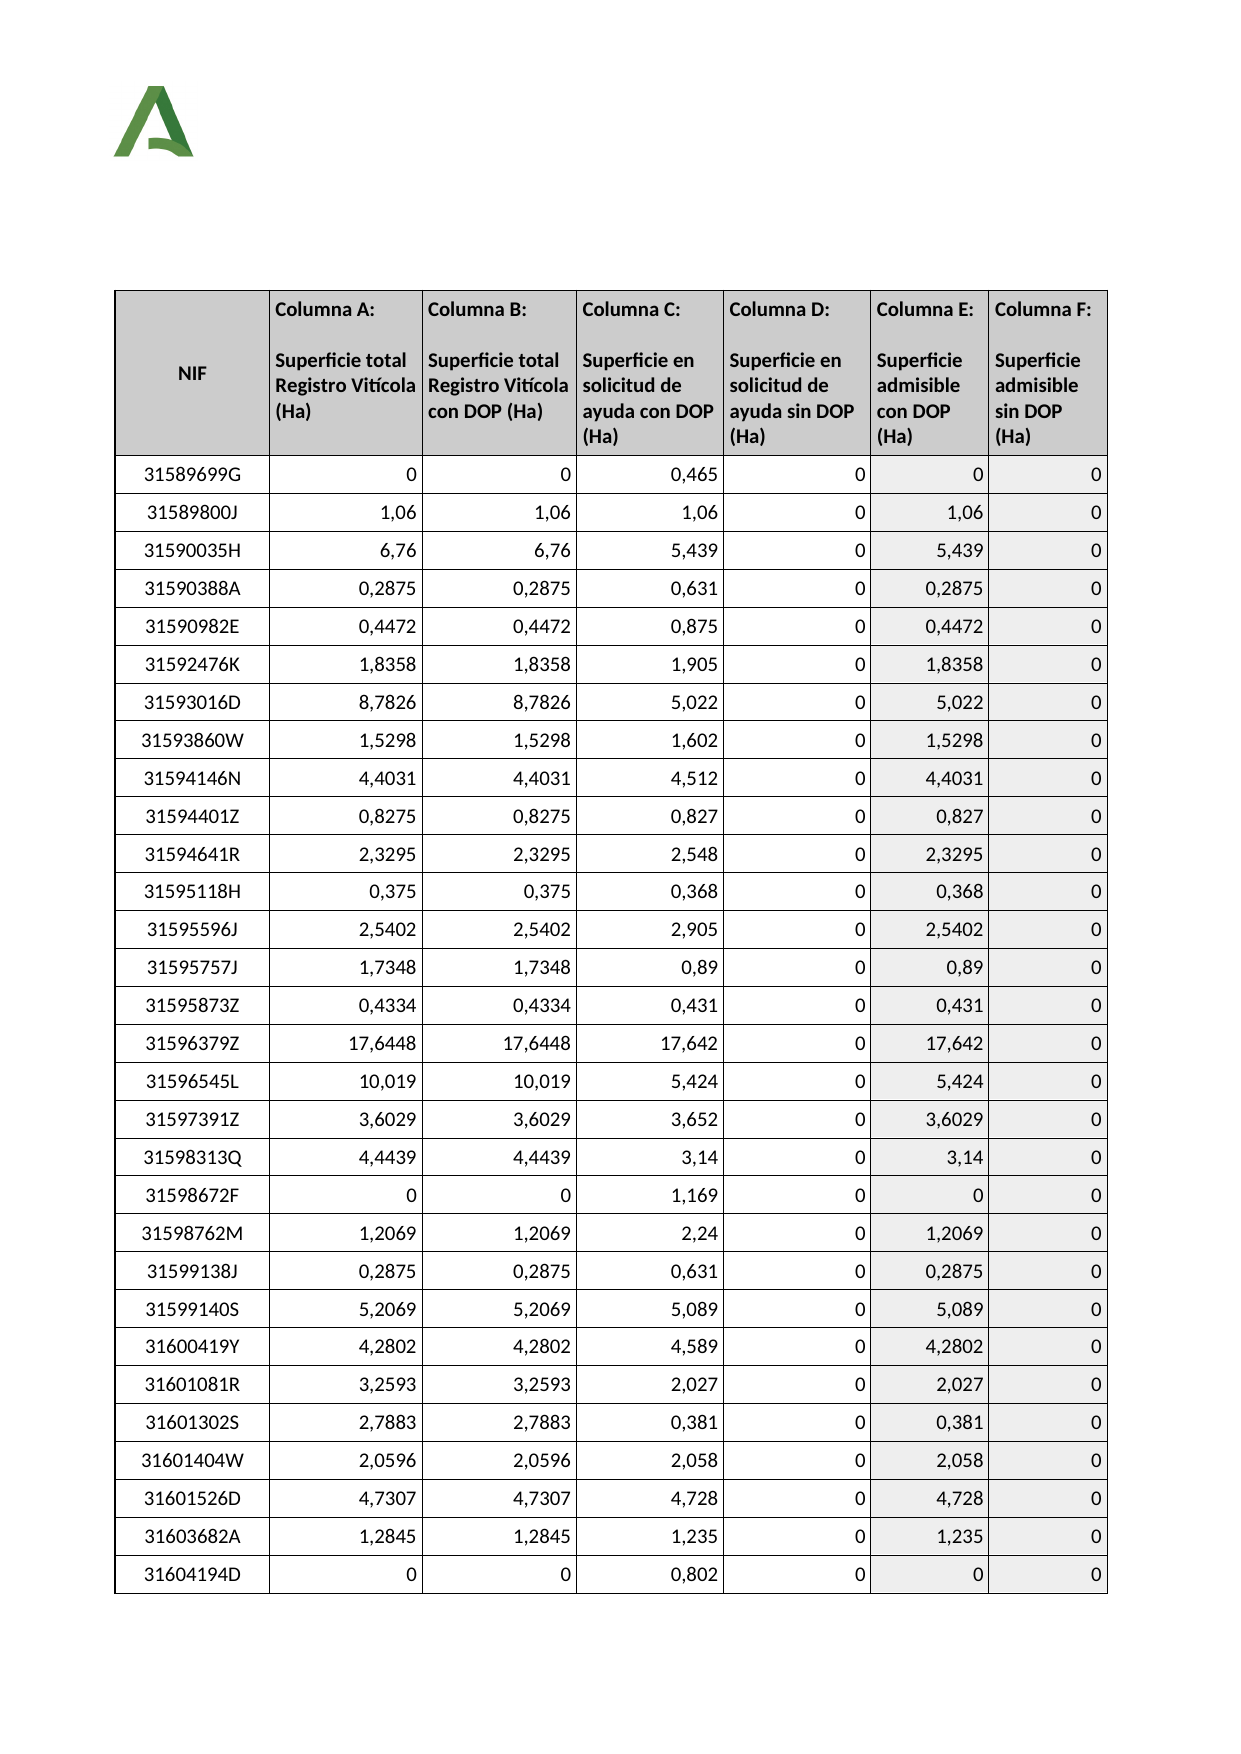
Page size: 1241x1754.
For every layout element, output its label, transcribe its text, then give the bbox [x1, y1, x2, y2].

table_cell 0,89 [871, 949, 988, 986]
table_cell 1,2845 [270, 1518, 422, 1554]
table_header Columna D: Superficie en solicitud de ayuda sin DOP (Ha) [724, 291, 870, 455]
table_cell 0 [724, 1025, 870, 1062]
table_cell 0,631 [577, 570, 723, 607]
table_cell 0,4334 [270, 987, 422, 1024]
table_cell 0 [989, 987, 1107, 1024]
table_cell 31595757J [116, 949, 269, 986]
table_cell 4,7307 [270, 1480, 422, 1517]
table_cell 3,2593 [423, 1366, 576, 1403]
table_cell 0 [989, 873, 1107, 910]
table_cell 1,2069 [270, 1214, 422, 1251]
table_cell 4,2802 [423, 1328, 576, 1365]
table_cell 0 [724, 797, 870, 834]
table_cell 0 [724, 1480, 870, 1517]
table_cell 0,4334 [423, 987, 576, 1024]
table_cell 31594641R [116, 835, 269, 872]
table_cell 31601302S [116, 1404, 269, 1441]
table_header Columna F: Superficie admisible sin DOP (Ha) [989, 291, 1107, 455]
table_cell 0,2875 [270, 1252, 422, 1289]
table_cell 5,424 [871, 1063, 988, 1099]
table_cell 31594401Z [116, 797, 269, 834]
table_cell 31593860W [116, 721, 269, 758]
table_cell 0 [270, 456, 422, 493]
table_cell 0,802 [577, 1556, 723, 1592]
table_cell 0,368 [577, 873, 723, 910]
table_cell 0,431 [577, 987, 723, 1024]
table_cell 0 [724, 911, 870, 948]
table_cell 0 [724, 1290, 870, 1327]
table_cell 0 [989, 1480, 1107, 1517]
table_cell 5,439 [871, 532, 988, 569]
table_cell 8,7826 [423, 684, 576, 720]
table_cell 2,905 [577, 911, 723, 948]
table_cell 4,512 [577, 759, 723, 796]
table_cell 2,058 [871, 1442, 988, 1479]
table_cell 31592476K [116, 646, 269, 682]
table_cell 31598313Q [116, 1139, 269, 1175]
table_cell 3,14 [577, 1139, 723, 1175]
table_cell 6,76 [270, 532, 422, 569]
table_cell 0 [724, 1063, 870, 1099]
table_cell 0 [724, 532, 870, 569]
table_cell 31600419Y [116, 1328, 269, 1365]
table_cell 2,5402 [270, 911, 422, 948]
table_cell 0 [724, 1404, 870, 1441]
table_cell 2,548 [577, 835, 723, 872]
table_cell 0 [871, 1556, 988, 1592]
table_cell 0 [989, 1442, 1107, 1479]
table_header Columna E: Superficie admisible con DOP (Ha) [871, 291, 988, 455]
table_cell 0 [724, 1101, 870, 1137]
table_cell 4,4031 [270, 759, 422, 796]
table_cell 1,5298 [270, 721, 422, 758]
table_cell 0,89 [577, 949, 723, 986]
table_cell 0 [989, 911, 1107, 948]
table_cell 0 [989, 532, 1107, 569]
table_cell 0,875 [577, 608, 723, 644]
table_cell 0 [724, 949, 870, 986]
table_cell 5,022 [871, 684, 988, 720]
table_cell 4,728 [871, 1480, 988, 1517]
table_cell 31589800J [116, 494, 269, 531]
table_cell 2,7883 [270, 1404, 422, 1441]
table_cell 0,4472 [871, 608, 988, 644]
table_cell 0 [989, 949, 1107, 986]
table_cell 0 [724, 721, 870, 758]
table_cell 0,375 [423, 873, 576, 910]
table_cell 0 [423, 1556, 576, 1592]
table_cell 0 [724, 1139, 870, 1175]
table_cell 0 [423, 1176, 576, 1213]
table_cell 1,06 [270, 494, 422, 531]
table_cell 5,089 [871, 1290, 988, 1327]
table_cell 0,8275 [270, 797, 422, 834]
table_cell 0,381 [871, 1404, 988, 1441]
table_cell 0 [724, 835, 870, 872]
table_cell 3,6029 [871, 1101, 988, 1137]
table_cell 0 [989, 1328, 1107, 1365]
table_cell 31604194D [116, 1556, 269, 1592]
table_cell 0 [989, 1518, 1107, 1554]
table_cell 10,019 [423, 1063, 576, 1099]
table_cell 0 [989, 1025, 1107, 1062]
table_cell 0 [724, 759, 870, 796]
table_cell 4,589 [577, 1328, 723, 1365]
table_cell 0 [871, 456, 988, 493]
table_cell 0 [724, 494, 870, 531]
table_cell 31594146N [116, 759, 269, 796]
table_cell 0 [989, 721, 1107, 758]
table_cell 0 [989, 1366, 1107, 1403]
table_cell 0,431 [871, 987, 988, 1024]
table_cell 0 [724, 646, 870, 682]
table_cell 0,827 [871, 797, 988, 834]
table_cell 1,06 [577, 494, 723, 531]
table_cell 31593016D [116, 684, 269, 720]
table_cell 17,6448 [423, 1025, 576, 1062]
table_header Columna A: Superficie total Registro Vitícola (Ha) [270, 291, 422, 455]
table_cell 31601081R [116, 1366, 269, 1403]
table_cell 4,2802 [871, 1328, 988, 1365]
table_cell 0 [989, 456, 1107, 493]
table_cell 0 [989, 797, 1107, 834]
table_cell 0 [270, 1176, 422, 1213]
table_cell 0 [270, 1556, 422, 1592]
table_cell 3,14 [871, 1139, 988, 1175]
table_cell 31590388A [116, 570, 269, 607]
table_cell 0 [989, 1404, 1107, 1441]
table_cell 1,169 [577, 1176, 723, 1213]
table_cell 4,7307 [423, 1480, 576, 1517]
table_cell 0,4472 [270, 608, 422, 644]
table_cell 1,235 [577, 1518, 723, 1554]
table_cell 0 [724, 608, 870, 644]
table_cell 31596545L [116, 1063, 269, 1099]
table_cell 0 [989, 570, 1107, 607]
table_cell 3,6029 [423, 1101, 576, 1137]
table_cell 17,642 [871, 1025, 988, 1062]
table_header Columna B: Superficie total Registro Vitícola con DOP (Ha) [423, 291, 576, 455]
table_cell 5,2069 [423, 1290, 576, 1327]
table_cell 3,652 [577, 1101, 723, 1137]
table_cell 5,022 [577, 684, 723, 720]
table_cell 0,827 [577, 797, 723, 834]
table_cell 31590035H [116, 532, 269, 569]
table_cell 17,6448 [270, 1025, 422, 1062]
table_cell 31590982E [116, 608, 269, 644]
table_cell 1,8358 [871, 646, 988, 682]
table_cell 0 [724, 1442, 870, 1479]
table_cell 0,2875 [871, 570, 988, 607]
table_cell 0 [989, 684, 1107, 720]
table_cell 0 [989, 1556, 1107, 1592]
table_cell 3,2593 [270, 1366, 422, 1403]
table_cell 5,424 [577, 1063, 723, 1099]
table_cell 1,8358 [423, 646, 576, 682]
table_header NIF [116, 291, 269, 455]
table_cell 0 [989, 835, 1107, 872]
table_cell 0 [724, 987, 870, 1024]
table_cell 1,06 [423, 494, 576, 531]
table_cell 0,8275 [423, 797, 576, 834]
table_cell 31603682A [116, 1518, 269, 1554]
table_cell 2,3295 [423, 835, 576, 872]
table_cell 2,7883 [423, 1404, 576, 1441]
table_cell 2,3295 [871, 835, 988, 872]
table_cell 1,5298 [871, 721, 988, 758]
table_cell 1,5298 [423, 721, 576, 758]
table_cell 0 [989, 1063, 1107, 1099]
table_cell 2,24 [577, 1214, 723, 1251]
table_cell 0 [989, 646, 1107, 682]
table_cell 31601526D [116, 1480, 269, 1517]
table_cell 2,058 [577, 1442, 723, 1479]
table_cell 31597391Z [116, 1101, 269, 1137]
table_cell 4,4439 [423, 1139, 576, 1175]
table_cell 4,4031 [423, 759, 576, 796]
table_cell 8,7826 [270, 684, 422, 720]
table_cell 6,76 [423, 532, 576, 569]
table_cell 0 [724, 570, 870, 607]
table_cell 2,5402 [871, 911, 988, 948]
table_cell 31596379Z [116, 1025, 269, 1062]
table_cell 0 [724, 1176, 870, 1213]
table_cell 1,7348 [423, 949, 576, 986]
table_cell 3,6029 [270, 1101, 422, 1137]
table_cell 31598762M [116, 1214, 269, 1251]
table_cell 0,631 [577, 1252, 723, 1289]
table_cell 0,2875 [270, 570, 422, 607]
table_cell 0 [724, 1214, 870, 1251]
table_cell 5,2069 [270, 1290, 422, 1327]
table_cell 1,2069 [871, 1214, 988, 1251]
table_cell 0 [989, 1101, 1107, 1137]
table_cell 4,728 [577, 1480, 723, 1517]
table_cell 1,235 [871, 1518, 988, 1554]
table_cell 0 [724, 1556, 870, 1592]
table_cell 31595873Z [116, 987, 269, 1024]
table_cell 0 [724, 456, 870, 493]
picture [109, 81, 198, 161]
table_cell 10,019 [270, 1063, 422, 1099]
table_cell 0 [989, 608, 1107, 644]
table_cell 1,905 [577, 646, 723, 682]
table_cell 1,8358 [270, 646, 422, 682]
table_cell 31595596J [116, 911, 269, 948]
table_cell 0 [423, 456, 576, 493]
table_cell 2,027 [871, 1366, 988, 1403]
table_cell 0,2875 [423, 1252, 576, 1289]
table_cell 0 [989, 759, 1107, 796]
table_cell 0,368 [871, 873, 988, 910]
table_cell 0 [724, 1252, 870, 1289]
table_cell 0 [724, 873, 870, 910]
table_cell 31595118H [116, 873, 269, 910]
table_cell 31601404W [116, 1442, 269, 1479]
table_cell 2,5402 [423, 911, 576, 948]
table_cell 1,7348 [270, 949, 422, 986]
table_cell 2,0596 [270, 1442, 422, 1479]
table_cell 31589699G [116, 456, 269, 493]
table_cell 0 [871, 1176, 988, 1213]
table_cell 31599138J [116, 1252, 269, 1289]
table_cell 1,06 [871, 494, 988, 531]
table_cell 5,089 [577, 1290, 723, 1327]
table_cell 0,4472 [423, 608, 576, 644]
table_cell 31598672F [116, 1176, 269, 1213]
table_cell 1,2069 [423, 1214, 576, 1251]
table_cell 0 [989, 494, 1107, 531]
table_cell 0 [989, 1252, 1107, 1289]
table_cell 0,381 [577, 1404, 723, 1441]
table_cell 4,2802 [270, 1328, 422, 1365]
table_cell 31599140S [116, 1290, 269, 1327]
table_cell 0 [724, 684, 870, 720]
table_cell 5,439 [577, 532, 723, 569]
table_cell 0 [724, 1366, 870, 1403]
table_cell 0,2875 [423, 570, 576, 607]
table_cell 0 [989, 1214, 1107, 1251]
table_cell 2,0596 [423, 1442, 576, 1479]
table_cell 0 [724, 1518, 870, 1554]
table_cell 0 [989, 1176, 1107, 1213]
table_cell 1,2845 [423, 1518, 576, 1554]
table_cell 4,4031 [871, 759, 988, 796]
table_cell 17,642 [577, 1025, 723, 1062]
table_cell 0 [724, 1328, 870, 1365]
table_cell 1,602 [577, 721, 723, 758]
table_cell 4,4439 [270, 1139, 422, 1175]
table_cell 0,375 [270, 873, 422, 910]
table_cell 0,2875 [871, 1252, 988, 1289]
table_cell 2,027 [577, 1366, 723, 1403]
table_header Columna C: Superficie en solicitud de ayuda con DOP (Ha) [577, 291, 723, 455]
table_cell 0 [989, 1290, 1107, 1327]
table_cell 0 [989, 1139, 1107, 1175]
table_cell 0,465 [577, 456, 723, 493]
table_cell 2,3295 [270, 835, 422, 872]
